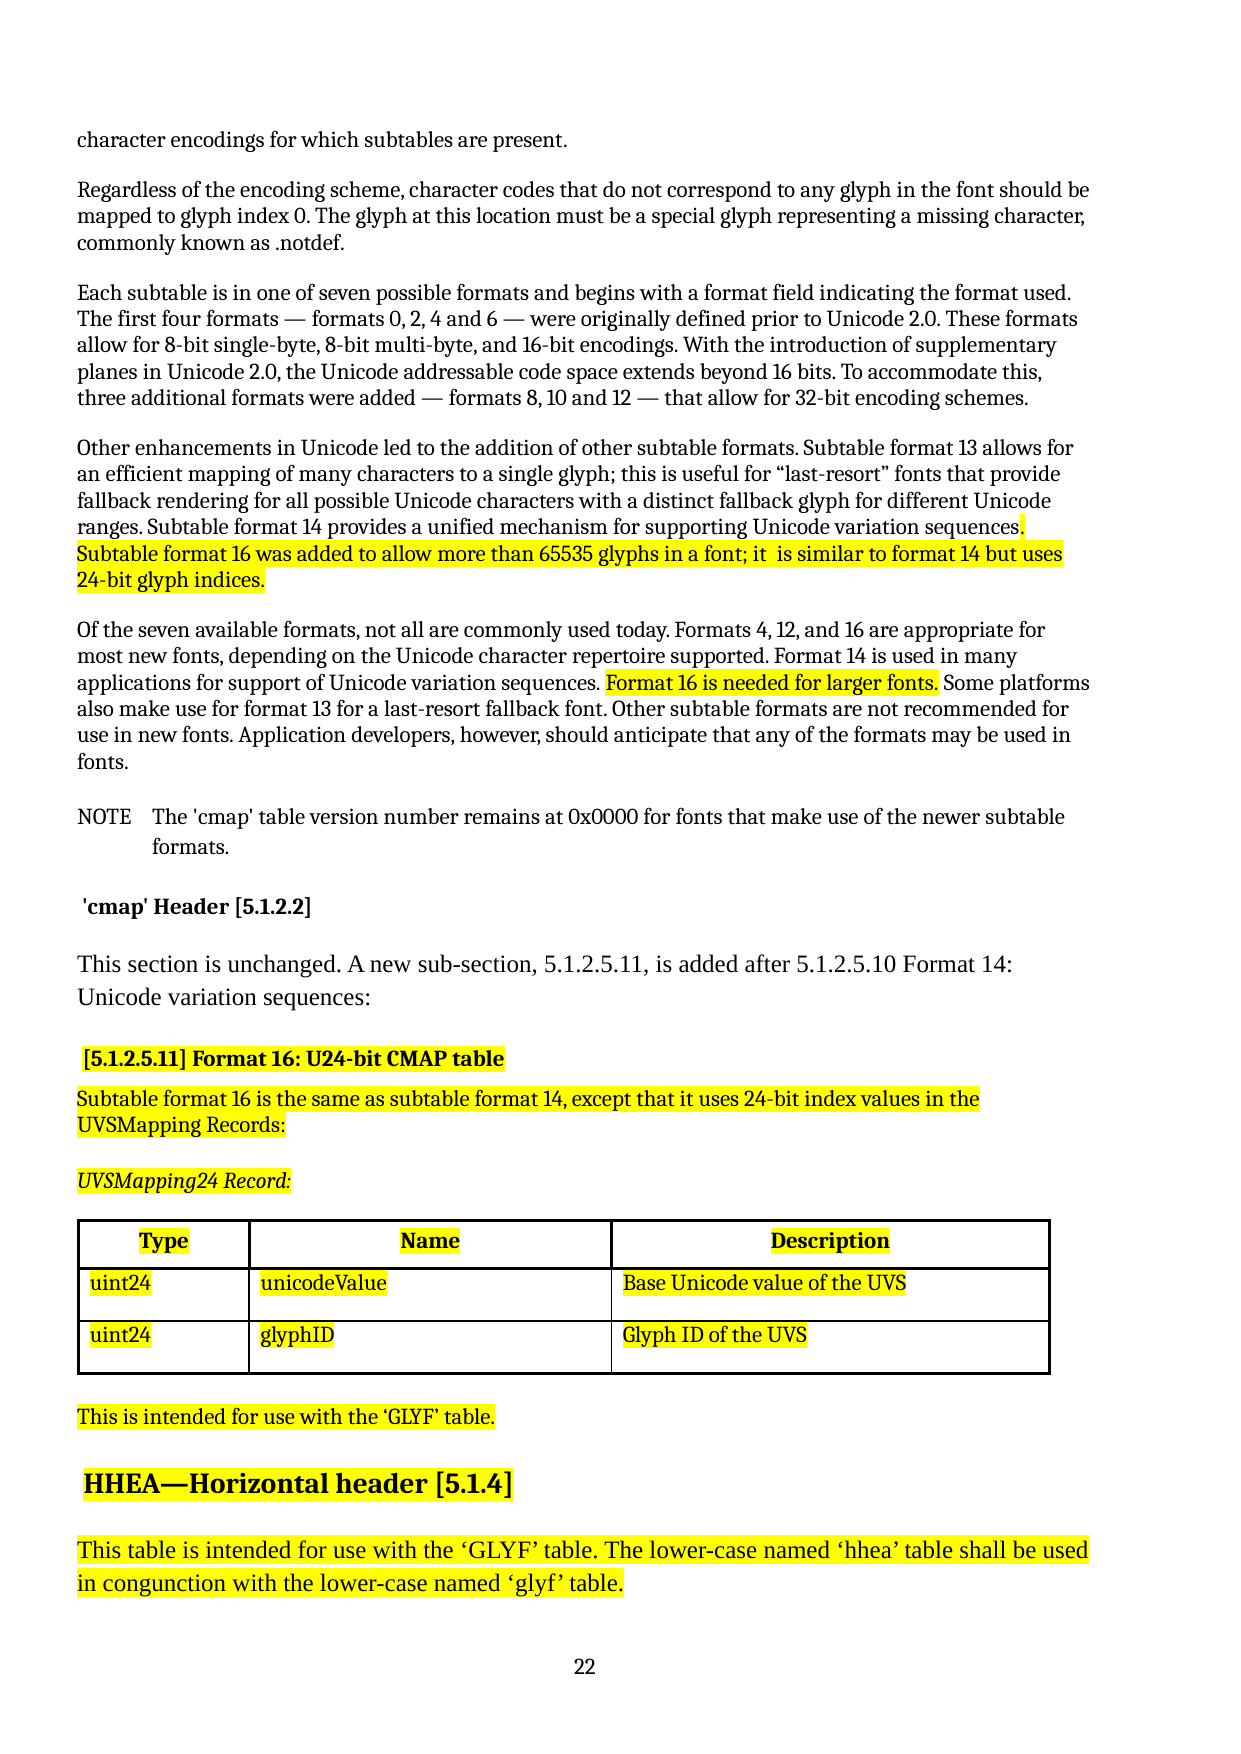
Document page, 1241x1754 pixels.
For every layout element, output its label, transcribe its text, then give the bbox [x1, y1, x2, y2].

table_header Name [251, 1222, 610, 1267]
subtitle HHEA—Horizontal header [5.1.4] [77, 1467, 1093, 1501]
text This section is unchanged. A new sub-section, 5.1.2.5.11, is added after 5.1.2.5.10 Format 14: Unicode variation sequences: [77, 949, 1093, 1011]
subtitle [5.1.2.5.11] Format 16: U24-bit CMAP table [77, 1044, 1093, 1073]
table_cell unicodeValue [250, 1270, 611, 1320]
text Other enhancements in Unicode led to the addition of other subtable formats. Subtable format 13 allows for an efficient mapping of many characters to a single glyph; this is useful for “last-resort” fonts that provide fallback rendering for all possible Unicode characters with a distinct fallback glyph for different Unicode ranges. Subtable format 14 provides a unified mechanism for supporting Unicode variation sequences. Subtable format 16 was added to allow more than 65535 glyphs in a font; it is similar to format 14 but uses 24-bit glyph indices. [77, 435, 1093, 593]
subtitle 'cmap' Header [5.1.2.2] [77, 893, 1093, 920]
text This is intended for use with the ‘GLYF’ table. [77, 1404, 1093, 1430]
text character encodings for which subtables are present. [77, 127, 1093, 153]
table_cell Glyph ID of the UVS [612, 1322, 1048, 1372]
table_header Type [80, 1222, 248, 1267]
table_cell uint24 [80, 1322, 248, 1372]
text NOTE The 'cmap' table version number remains at 0x0000 for fonts that make use of the newer subtable formats. [77, 804, 1093, 861]
text Subtable format 16 is the same as subtable format 14, except that it uses 24-bit index values in the UVSMapping Records: [77, 1086, 1093, 1138]
text Regardless of the encoding scheme, character codes that do not correspond to any glyph in the font should be mapped to glyph index 0. The glyph at this location must be a special glyph representing a missing character, commonly known as .notdef. [77, 177, 1093, 256]
table_cell uint24 [80, 1270, 248, 1320]
text UVSMapping24 Record: [77, 1167, 1093, 1194]
table_header Description [613, 1222, 1048, 1267]
text Of the seven available formats, not all are commonly used today. Formats 4, 12, and 16 are appropriate for most new fonts, depending on the Unicode character repertoire supported. Format 14 is used in many applications for support of Unicode variation sequences. Format 16 is needed for larger fonts. Some platforms also make use for format 13 for a last-resort fallback font. Other subtable formats are not recommended for use in new fonts. Application developers, however, should anticipate that any of the formats may be used in fonts. [77, 617, 1093, 775]
table_cell glyphID [250, 1322, 611, 1372]
text Each subtable is in one of seven possible formats and begins with a format field indicating the format used. The first four formats — formats 0, 2, 4 and 6 — were originally defined prior to Unicode 2.0. These formats allow for 8-bit single-byte, 8-bit multi-byte, and 16-bit encodings. With the introduction of supplementary planes in Unicode 2.0, the Unicode addressable code space extends beyond 16 bits. To accommodate this, three additional formats were added — formats 8, 10 and 12 — that allow for 32-bit encoding schemes. [77, 279, 1093, 411]
table_cell Base Unicode value of the UVS [612, 1270, 1048, 1320]
text This table is intended for use with the ‘GLYF’ table. The lower-case named ‘hhea’ table shall be used in congunction with the lower-case named ‘glyf’ table. [77, 1535, 1093, 1597]
